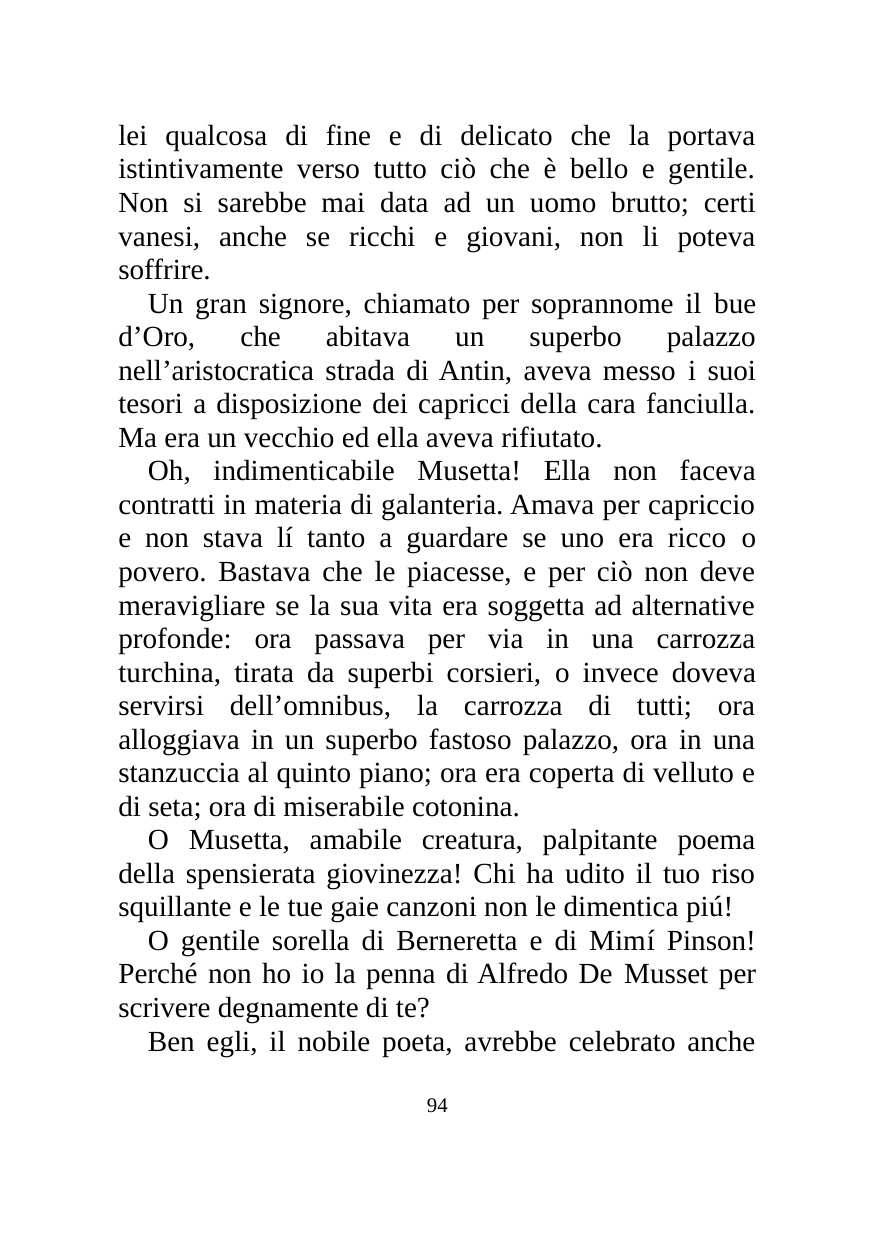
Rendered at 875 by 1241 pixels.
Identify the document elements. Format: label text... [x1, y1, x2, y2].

text Ben egli, il nobile poeta, avrebbe celebrato anche [118, 1024, 756, 1057]
text O Musetta, amabile creatura, palpitante poema della spensierata giovinezza! Chi ha udito il tuo riso squillante e le tue gaie canzoni non le dimentica piú! [118, 822, 756, 923]
text lei qualcosa di fine e di delicato che la portava istintivamente verso tutto ciò che è bello e gentile. Non si sarebbe mai data ad un uomo brutto; certi vanesi, anche se ricchi e giovani, non li poteva soffrire. [118, 118, 756, 286]
text O gentile sorella di Berneretta e di Mimí Pinson! Perché non ho io la penna di Alfredo De Musset per scrivere degnamente di te? [118, 923, 756, 1024]
text Oh, indimenticabile Musetta! Ella non faceva contratti in materia di galanteria. Amava per capriccio e non stava lí tanto a guardare se uno era ricco o povero. Bastava che le piacesse, e per ciò non deve meravigliare se la sua vita era soggetta ad alternative profonde: ora passava per via in una carrozza turchina, tirata da superbi corsieri, o invece doveva servirsi dell’omnibus, la carrozza di tutti; ora alloggiava in un superbo fastoso palazzo, ora in una stanzuccia al quinto piano; ora era coperta di velluto e di seta; ora di miserabile cotonina. [118, 453, 756, 822]
text Un gran signore, chiamato per soprannome il bue d’Oro, che abitava un superbo palazzo nell’aristocratica strada di Antin, aveva messo i suoi tesori a disposizione dei capricci della cara fanciulla. Ma era un vecchio ed ella aveva rifiutato. [118, 286, 756, 453]
